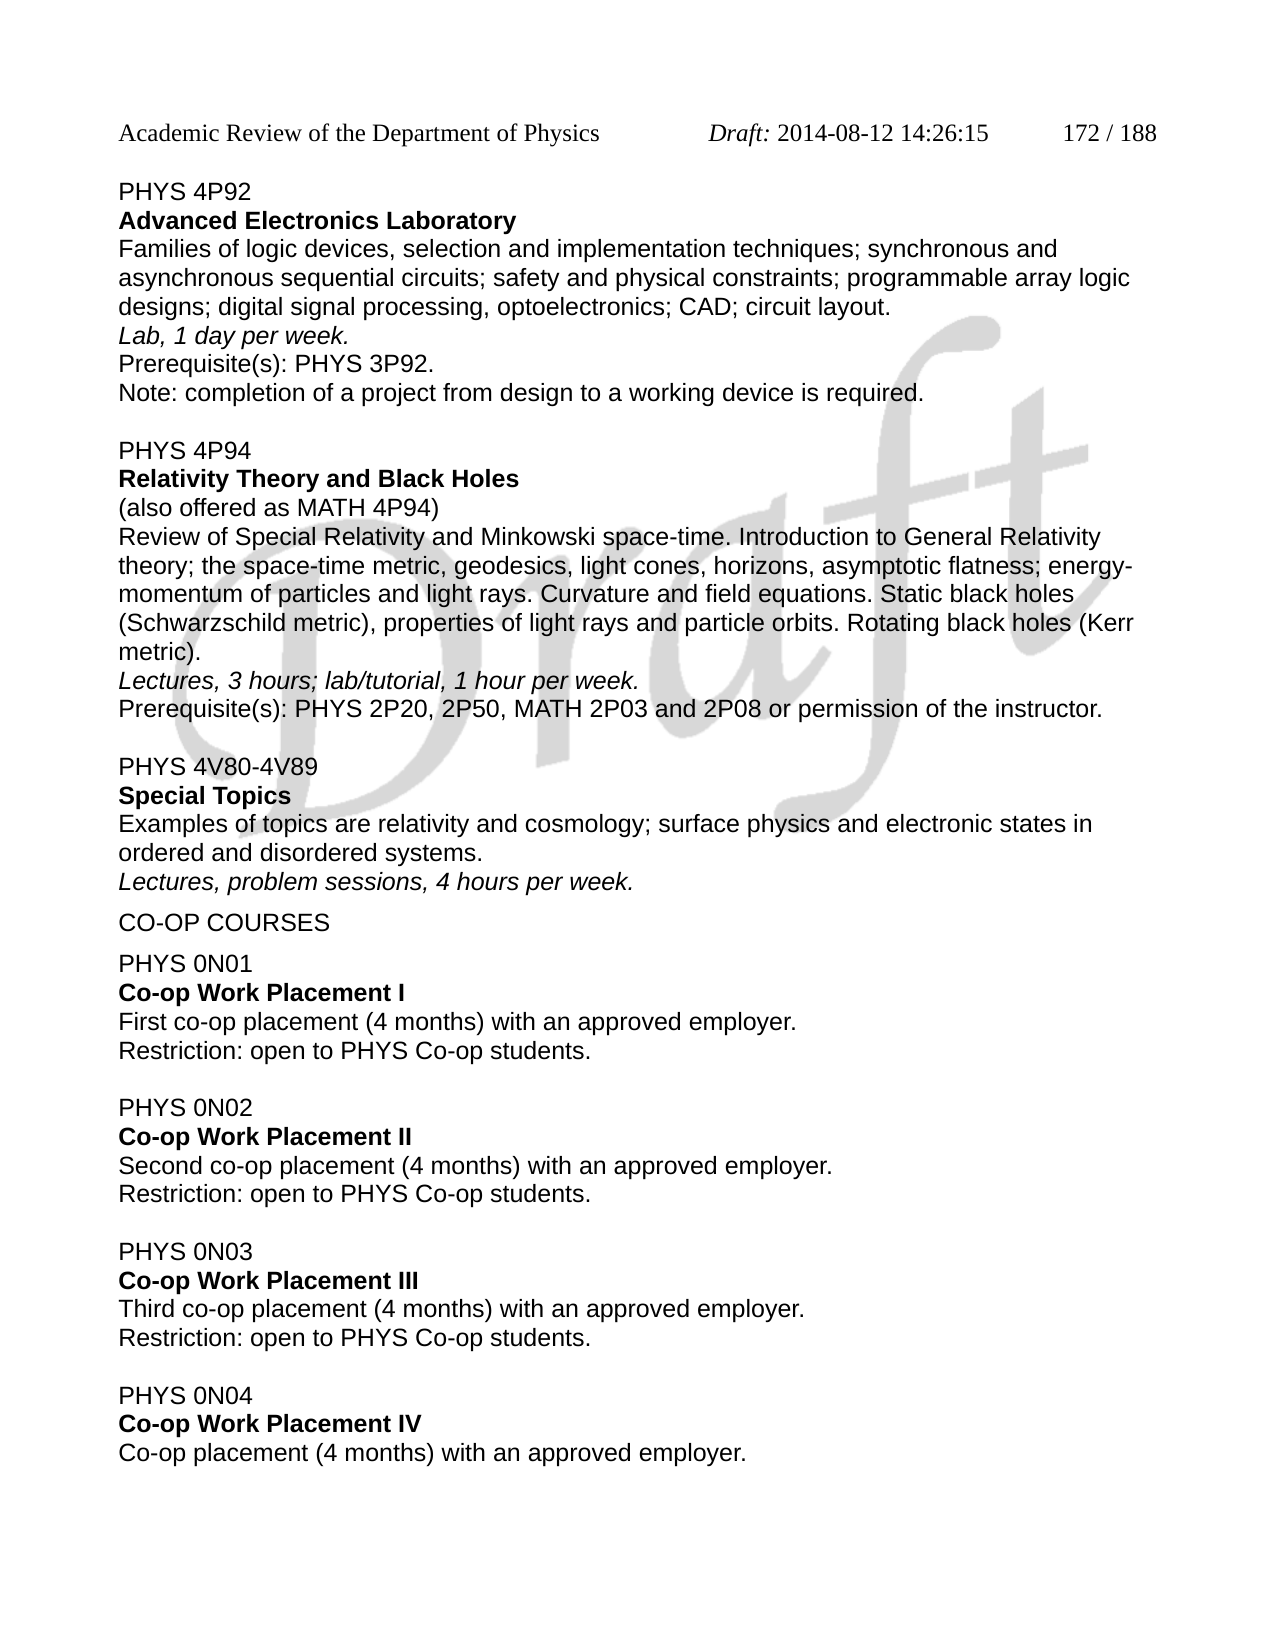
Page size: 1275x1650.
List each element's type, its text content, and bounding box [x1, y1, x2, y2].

text CO-OP COURSES [118, 908, 1157, 937]
text PHYS 4P92 Advanced Electronics Laboratory Families of logic devices, selection and implementation techniques; synchronous and asynchronous sequential circuits; safety and physical constraints; programmable array logic designs; digital signal processing, optoelectronics; CAD; circuit layout. Lab, 1 day per week. Prerequisite(s): PHYS 3P92. Note: completion of a project from design to a working device is required. PHYS 4P94 Relativity Theory and Black Holes (also offered as MATH 4P94) Review of Special Relativity and Minkowski space-time. Introduction to General Relativity theory; the space-time metric, geodesics, light cones, horizons, asymptotic flatness; energy-momentum of particles and light rays. Curvature and field equations. Static black holes (Schwarzschild metric), properties of light rays and particle orbits. Rotating black holes (Kerr metric). Lectures, 3 hours; lab/tutorial, 1 hour per week. Prerequisite(s): PHYS 2P20, 2P50, MATH 2P03 and 2P08 or permission of the instructor. PHYS 4V80-4V89 Special Topics Examples of topics are relativity and cosmology; surface physics and electronic states in ordered and disordered systems. Lectures, problem sessions, 4 hours per week. [118, 177, 1157, 896]
picture [118, 937, 1157, 949]
text PHYS 0N01 Co-op Work Placement I First co-op placement (4 months) with an approved employer. Restriction: open to PHYS Co-op students. PHYS 0N02 Co-op Work Placement II Second co-op placement (4 months) with an approved employer. Restriction: open to PHYS Co-op students. PHYS 0N03 Co-op Work Placement III Third co-op placement (4 months) with an approved employer. Restriction: open to PHYS Co-op students. PHYS 0N04 Co-op Work Placement IV Co-op placement (4 months) with an approved employer. [118, 949, 1157, 1467]
picture [118, 118, 1157, 177]
picture [118, 896, 1157, 908]
picture [118, 1467, 1157, 1532]
